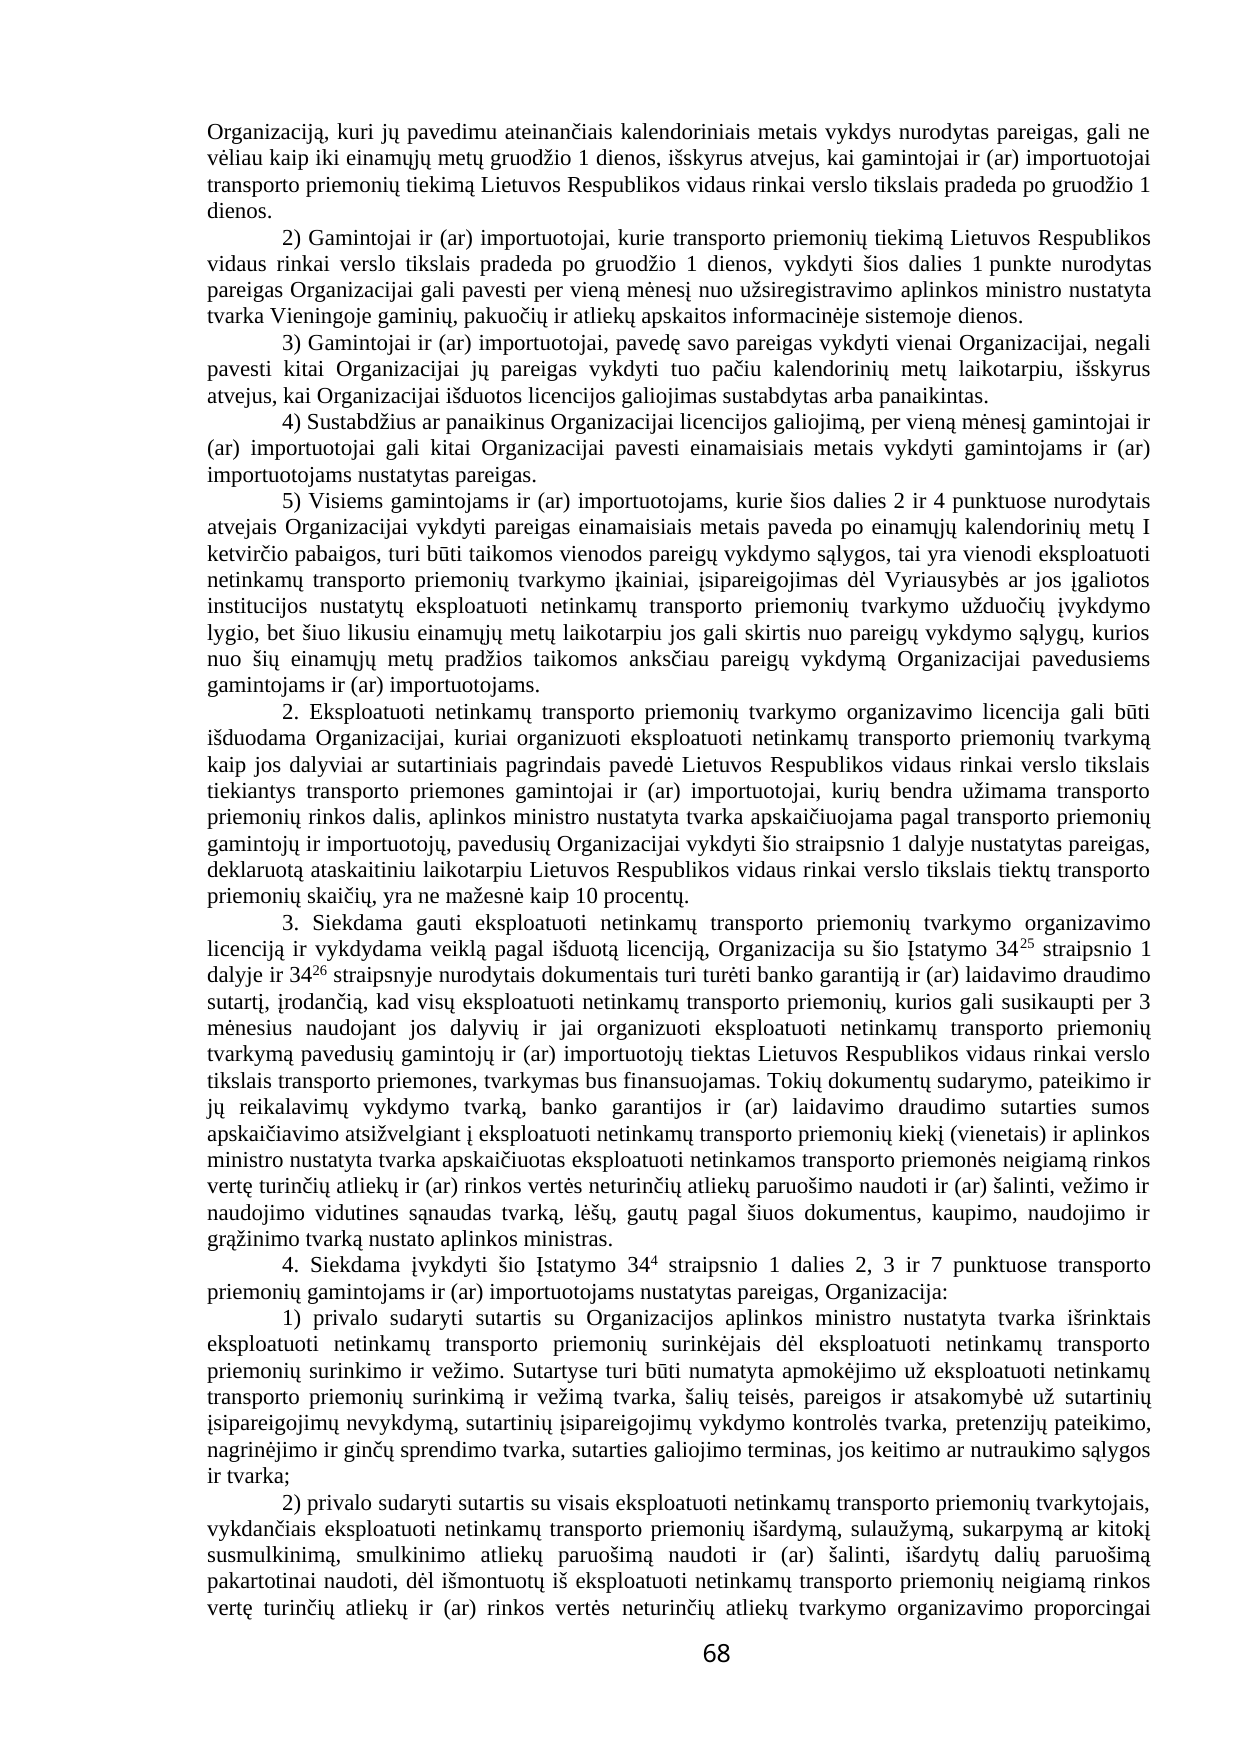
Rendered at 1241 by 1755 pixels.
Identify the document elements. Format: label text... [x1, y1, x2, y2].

text 4. Siekdama įvykdyti šio Įstatymo 344 straipsnio 1 dalies 2, 3 ir 7 punktuose transporto priemonių gamintojams ir (ar) importuotojams nustatytas pareigas, Organizacija: [207, 1251, 1152, 1304]
text 2) Gamintojai ir (ar) importuotojai, kurie transporto priemonių tiekimą Lietuvos Respublikos vidaus rinkai verslo tikslais pradeda po gruodžio 1 dienos, vykdyti šios dalies 1 punkte nurodytas pareigas Organizacijai gali pavesti per vieną mėnesį nuo užsiregistravimo aplinkos ministro nustatyta tvarka Vieningoje gaminių, pakuočių ir atliekų apskaitos informacinėje sistemoje dienos. [207, 223, 1152, 329]
text 2) privalo sudaryti sutartis su visais eksploatuoti netinkamų transporto priemonių tvarkytojais, vykdančiais eksploatuoti netinkamų transporto priemonių išardymą, sulaužymą, sukarpymą ar kitokį susmulkinimą, smulkinimo atliekų paruošimą naudoti ir (ar) šalinti, išardytų dalių paruošimą pakartotinai naudoti, dėl išmontuotų iš eksploatuoti netinkamų transporto priemonių neigiamą rinkos vertę turinčių atliekų ir (ar) rinkos vertės neturinčių atliekų tvarkymo organizavimo proporcingai [207, 1488, 1152, 1620]
text Organizaciją, kuri jų pavedimu ateinančiais kalendoriniais metais vykdys nurodytas pareigas, gali ne vėliau kaip iki einamųjų metų gruodžio 1 dienos, išskyrus atvejus, kai gamintojai ir (ar) importuotojai transporto priemonių tiekimą Lietuvos Respublikos vidaus rinkai verslo tikslais pradeda po gruodžio 1 dienos. [207, 118, 1152, 223]
text 3) Gamintojai ir (ar) importuotojai, pavedę savo pareigas vykdyti vienai Organizacijai, negali pavesti kitai Organizacijai jų pareigas vykdyti tuo pačiu kalendorinių metų laikotarpiu, išskyrus atvejus, kai Organizacijai išduotos licencijos galiojimas sustabdytas arba panaikintas. [207, 329, 1152, 408]
text 5) Visiems gamintojams ir (ar) importuotojams, kurie šios dalies 2 ir 4 punktuose nurodytais atvejais Organizacijai vykdyti pareigas einamaisiais metais paveda po einamųjų kalendorinių metų I ketvirčio pabaigos, turi būti taikomos vienodos pareigų vykdymo sąlygos, tai yra vienodi eksploatuoti netinkamų transporto priemonių tvarkymo įkainiai, įsipareigojimas dėl Vyriausybės ar jos įgaliotos institucijos nustatytų eksploatuoti netinkamų transporto priemonių tvarkymo užduočių įvykdymo lygio, bet šiuo likusiu einamųjų metų laikotarpiu jos gali skirtis nuo pareigų vykdymo sąlygų, kurios nuo šių einamųjų metų pradžios taikomos anksčiau pareigų vykdymą Organizacijai pavedusiems gamintojams ir (ar) importuotojams. [207, 487, 1152, 698]
text 1) privalo sudaryti sutartis su Organizacijos aplinkos ministro nustatyta tvarka išrinktais eksploatuoti netinkamų transporto priemonių surinkėjais dėl eksploatuoti netinkamų transporto priemonių surinkimo ir vežimo. Sutartyse turi būti numatyta apmokėjimo už eksploatuoti netinkamų transporto priemonių surinkimą ir vežimą tvarka, šalių teisės, pareigos ir atsakomybė už sutartinių įsipareigojimų nevykdymą, sutartinių įsipareigojimų vykdymo kontrolės tvarka, pretenzijų pateikimo, nagrinėjimo ir ginčų sprendimo tvarka, sutarties galiojimo terminas, jos keitimo ar nutraukimo sąlygos ir tvarka; [207, 1304, 1152, 1488]
text 3. Siekdama gauti eksploatuoti netinkamų transporto priemonių tvarkymo organizavimo licenciją ir vykdydama veiklą pagal išduotą licenciją, Organizacija su šio Įstatymo 3425 straipsnio 1 dalyje ir 3426 straipsnyje nurodytais dokumentais turi turėti banko garantiją ir (ar) laidavimo draudimo sutartį, įrodančią, kad visų eksploatuoti netinkamų transporto priemonių, kurios gali susikaupti per 3 mėnesius naudojant jos dalyvių ir jai organizuoti eksploatuoti netinkamų transporto priemonių tvarkymą pavedusių gamintojų ir (ar) importuotojų tiektas Lietuvos Respublikos vidaus rinkai verslo tikslais transporto priemones, tvarkymas bus finansuojamas. Tokių dokumentų sudarymo, pateikimo ir jų reikalavimų vykdymo tvarką, banko garantijos ir (ar) laidavimo draudimo sutarties sumos apskaičiavimo atsižvelgiant į eksploatuoti netinkamų transporto priemonių kiekį (vienetais) ir aplinkos ministro nustatyta tvarka apskaičiuotas eksploatuoti netinkamos transporto priemonės neigiamą rinkos vertę turinčių atliekų ir (ar) rinkos vertės neturinčių atliekų paruošimo naudoti ir (ar) šalinti, vežimo ir naudojimo vidutines sąnaudas tvarką, lėšų, gautų pagal šiuos dokumentus, kaupimo, naudojimo ir grąžinimo tvarką nustato aplinkos ministras. [207, 909, 1152, 1251]
text 2. Eksploatuoti netinkamų transporto priemonių tvarkymo organizavimo licencija gali būti išduodama Organizacijai, kuriai organizuoti eksploatuoti netinkamų transporto priemonių tvarkymą kaip jos dalyviai ar sutartiniais pagrindais pavedė Lietuvos Respublikos vidaus rinkai verslo tikslais tiekiantys transporto priemones gamintojai ir (ar) importuotojai, kurių bendra užimama transporto priemonių rinkos dalis, aplinkos ministro nustatyta tvarka apskaičiuojama pagal transporto priemonių gamintojų ir importuotojų, pavedusių Organizacijai vykdyti šio straipsnio 1 dalyje nustatytas pareigas, deklaruotą ataskaitiniu laikotarpiu Lietuvos Respublikos vidaus rinkai verslo tikslais tiektų transporto priemonių skaičių, yra ne mažesnė kaip 10 procentų. [207, 698, 1152, 909]
text 4) Sustabdžius ar panaikinus Organizacijai licencijos galiojimą, per vieną mėnesį gamintojai ir (ar) importuotojai gali kitai Organizacijai pavesti einamaisiais metais vykdyti gamintojams ir (ar) importuotojams nustatytas pareigas. [207, 408, 1152, 487]
